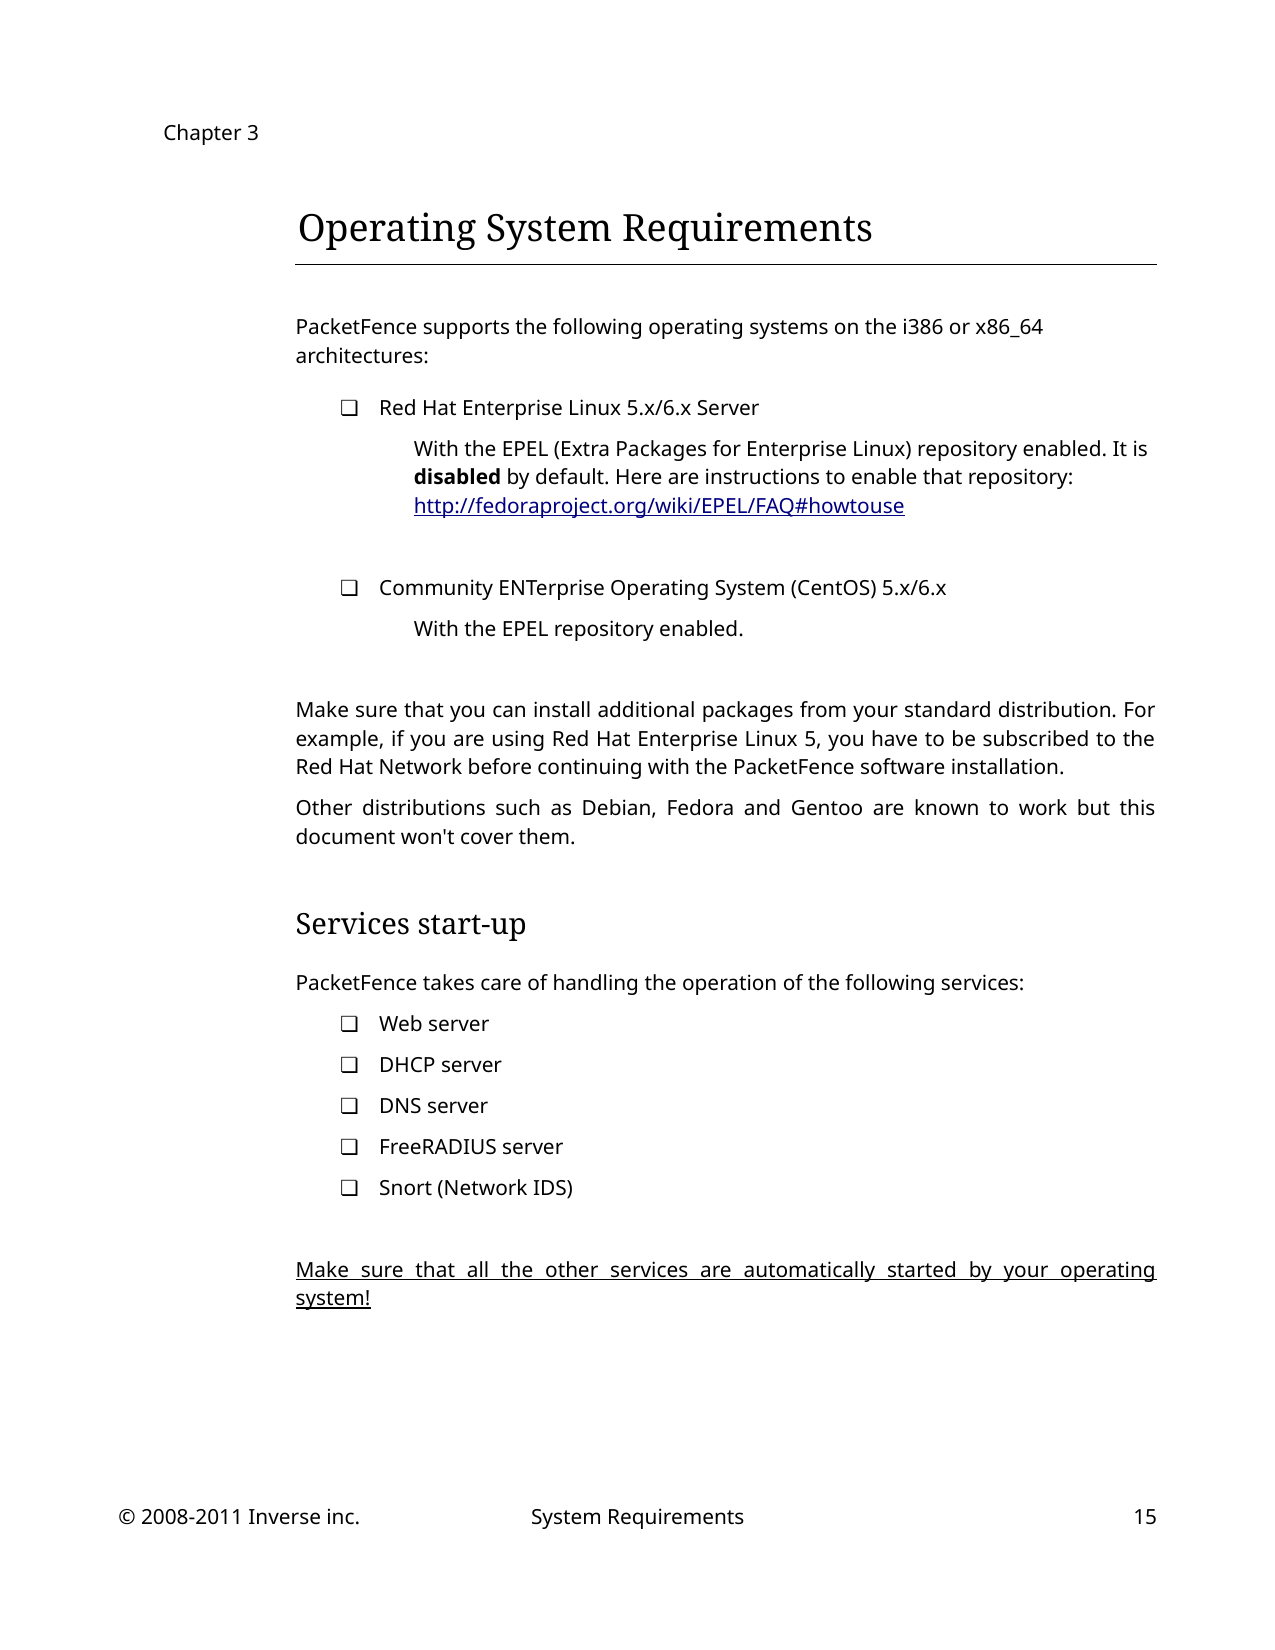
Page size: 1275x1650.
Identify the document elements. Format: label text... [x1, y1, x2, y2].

text PacketFence supports the following operating systems on the i386 or x86_64 architectures: [295, 312, 1157, 369]
subtitle Services start-up [295, 904, 1157, 943]
list ❏ Community ENTerprise Operating System (CentOS) 5.x/6.x [340, 573, 1157, 601]
text PacketFence takes care of handling the operation of the following services: [295, 968, 1157, 997]
list With the EPEL (Extra Packages for Enterprise Linux) repository enabled. It is disabled by default. Here are instructions to enable that repository: http://fedoraproject.org/wiki/EPEL/FAQ#howtouse [413, 434, 1157, 519]
list ❏ DHCP server [340, 1050, 1157, 1078]
subtitle Operating System Requirements [295, 201, 1157, 264]
text Other distributions such as Debian, Fedora and Gentoo are known to work but this document won't cover them. [295, 793, 1157, 850]
text With the EPEL repository enabled. [413, 614, 1157, 642]
text Make sure that you can install additional packages from your standard distribution. For example, if you are using Red Hat Enterprise Linux 5, you have to be subscribed to the Red Hat Network before continuing with the PacketFence software installation. [295, 696, 1157, 781]
text Make sure that all the other services are automatically started by your operating [295, 1255, 1157, 1279]
text system! [295, 1280, 1157, 1312]
list ❏ FreeRADIUS server [340, 1132, 1157, 1160]
list ❏ Snort (Network IDS) [340, 1173, 1157, 1201]
list ❏ Red Hat Enterprise Linux 5.x/6.x Server [340, 393, 1157, 421]
list ❏ DNS server [340, 1091, 1157, 1119]
list ❏ Web server [340, 1009, 1157, 1037]
